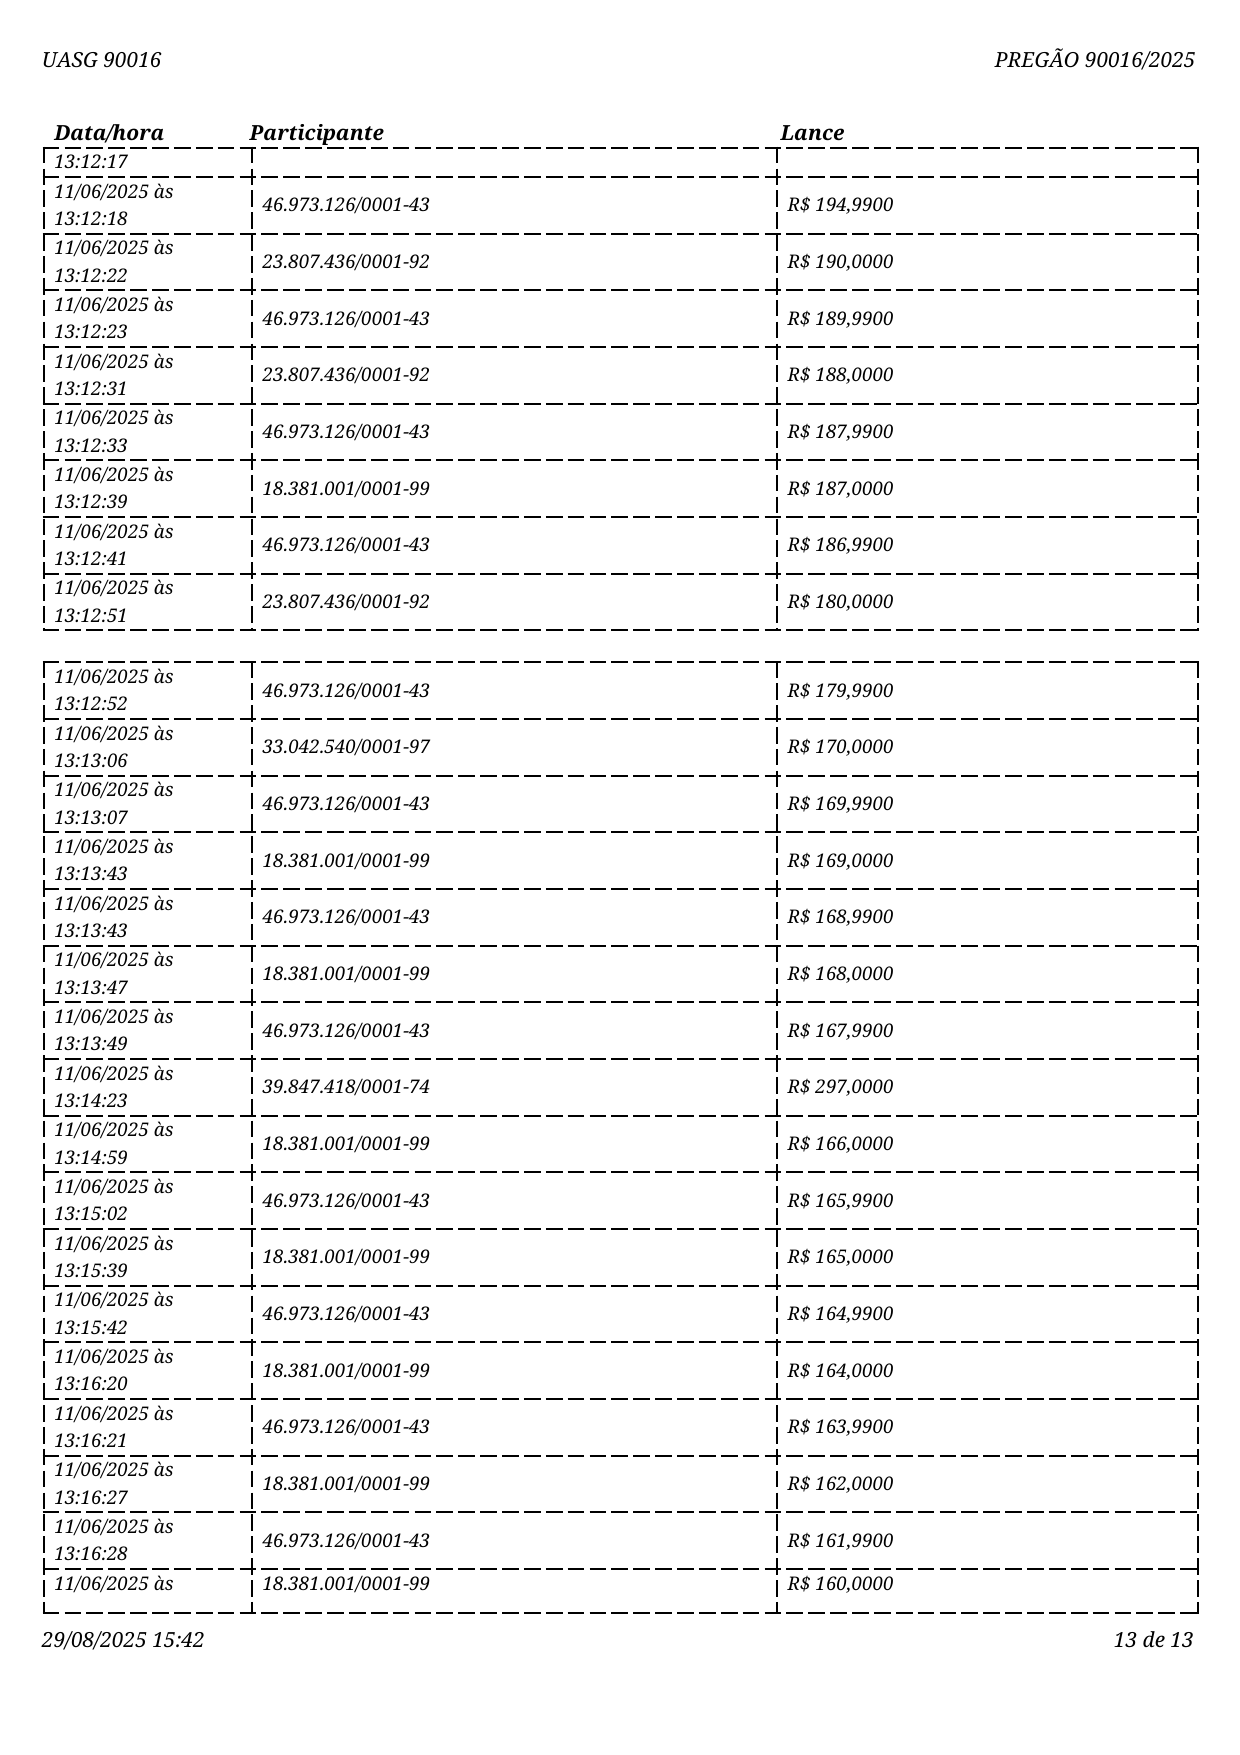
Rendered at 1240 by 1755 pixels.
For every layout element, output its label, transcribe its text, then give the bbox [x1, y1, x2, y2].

table_cell R$ 162,0000 [777, 1455, 1198, 1511]
table_cell 46.973.126/0001-43 [252, 1171, 777, 1228]
table_cell 11/06/2025 às 13:12:41 [44, 516, 252, 573]
table_cell 11/06/2025 às 13:16:28 [44, 1511, 252, 1568]
table_cell 18.381.001/0001-99 [252, 1228, 777, 1284]
table_cell 11/06/2025 às 13:12:23 [44, 289, 252, 346]
table_cell 11/06/2025 às 13:12:18 [44, 176, 252, 233]
table_cell 11/06/2025 às 13:12:33 [44, 403, 252, 459]
table_cell [777, 147, 1198, 176]
table_cell 13:12:17 [44, 147, 252, 176]
table_cell 11/06/2025 às 13:14:59 [44, 1115, 252, 1171]
table_cell 46.973.126/0001-43 [252, 176, 777, 233]
table_cell R$ 160,0000 [777, 1568, 1198, 1612]
table_cell 46.973.126/0001-43 [252, 516, 777, 573]
table_header 46.973.126/0001-43 [252, 661, 777, 718]
table_cell 11/06/2025 às 13:13:47 [44, 945, 252, 1001]
table_cell 46.973.126/0001-43 [252, 1285, 777, 1341]
table_cell R$ 169,9900 [777, 775, 1198, 831]
table_cell 18.381.001/0001-99 [252, 459, 777, 516]
table_cell R$ 297,0000 [777, 1058, 1198, 1114]
table_cell R$ 190,0000 [777, 233, 1198, 289]
table_cell 11/06/2025 às 13:12:31 [44, 346, 252, 403]
table_header 11/06/2025 às 13:12:52 [44, 661, 252, 718]
table_cell 23.807.436/0001-92 [252, 233, 777, 289]
table_cell [252, 147, 777, 176]
table_cell 46.973.126/0001-43 [252, 775, 777, 831]
table_cell 11/06/2025 às 13:14:23 [44, 1058, 252, 1114]
table_cell 18.381.001/0001-99 [252, 1568, 777, 1612]
table_cell 11/06/2025 às [44, 1568, 252, 1612]
table_cell 11/06/2025 às 13:13:49 [44, 1001, 252, 1058]
table_cell R$ 168,0000 [777, 945, 1198, 1001]
table_cell 11/06/2025 às 13:15:39 [44, 1228, 252, 1284]
table_cell 23.807.436/0001-92 [252, 346, 777, 403]
table_cell 18.381.001/0001-99 [252, 831, 777, 888]
table_cell 11/06/2025 às 13:13:43 [44, 888, 252, 944]
table_cell 46.973.126/0001-43 [252, 1001, 777, 1058]
table_cell 11/06/2025 às 13:16:27 [44, 1455, 252, 1511]
table_cell 11/06/2025 às 13:16:21 [44, 1398, 252, 1454]
table_cell R$ 169,0000 [777, 831, 1198, 888]
table_cell 11/06/2025 às 13:13:07 [44, 775, 252, 831]
table_cell 18.381.001/0001-99 [252, 1115, 777, 1171]
table_cell R$ 194,9900 [777, 176, 1198, 233]
table_header R$ 179,9900 [777, 661, 1198, 718]
table_cell 39.847.418/0001-74 [252, 1058, 777, 1114]
table_cell R$ 188,0000 [777, 346, 1198, 403]
table_cell R$ 161,9900 [777, 1511, 1198, 1568]
table_cell R$ 186,9900 [777, 516, 1198, 573]
table_cell R$ 165,9900 [777, 1171, 1198, 1228]
table_cell R$ 163,9900 [777, 1398, 1198, 1454]
table_cell 46.973.126/0001-43 [252, 289, 777, 346]
table_cell 46.973.126/0001-43 [252, 888, 777, 944]
table_cell 18.381.001/0001-99 [252, 945, 777, 1001]
table_cell 11/06/2025 às 13:15:02 [44, 1171, 252, 1228]
table_cell 11/06/2025 às 13:12:22 [44, 233, 252, 289]
table_cell 18.381.001/0001-99 [252, 1341, 777, 1398]
table_cell R$ 168,9900 [777, 888, 1198, 944]
table_cell R$ 187,0000 [777, 459, 1198, 516]
table_cell 46.973.126/0001-43 [252, 1511, 777, 1568]
table_cell 11/06/2025 às 13:13:43 [44, 831, 252, 888]
table_cell R$ 170,0000 [777, 718, 1198, 774]
table_cell 23.807.436/0001-92 [252, 573, 777, 629]
table_cell R$ 189,9900 [777, 289, 1198, 346]
table_cell 11/06/2025 às 13:15:42 [44, 1285, 252, 1341]
table_cell 46.973.126/0001-43 [252, 1398, 777, 1454]
table_cell 11/06/2025 às 13:16:20 [44, 1341, 252, 1398]
table_cell R$ 167,9900 [777, 1001, 1198, 1058]
table_cell 18.381.001/0001-99 [252, 1455, 777, 1511]
table_cell R$ 164,0000 [777, 1341, 1198, 1398]
table_cell R$ 187,9900 [777, 403, 1198, 459]
table_cell R$ 164,9900 [777, 1285, 1198, 1341]
table_cell 33.042.540/0001-97 [252, 718, 777, 774]
table_cell R$ 165,0000 [777, 1228, 1198, 1284]
table_cell R$ 180,0000 [777, 573, 1198, 629]
table_cell 11/06/2025 às 13:13:06 [44, 718, 252, 774]
table_cell 11/06/2025 às 13:12:39 [44, 459, 252, 516]
table_cell R$ 166,0000 [777, 1115, 1198, 1171]
table_cell 11/06/2025 às 13:12:51 [44, 573, 252, 629]
table_cell 46.973.126/0001-43 [252, 403, 777, 459]
